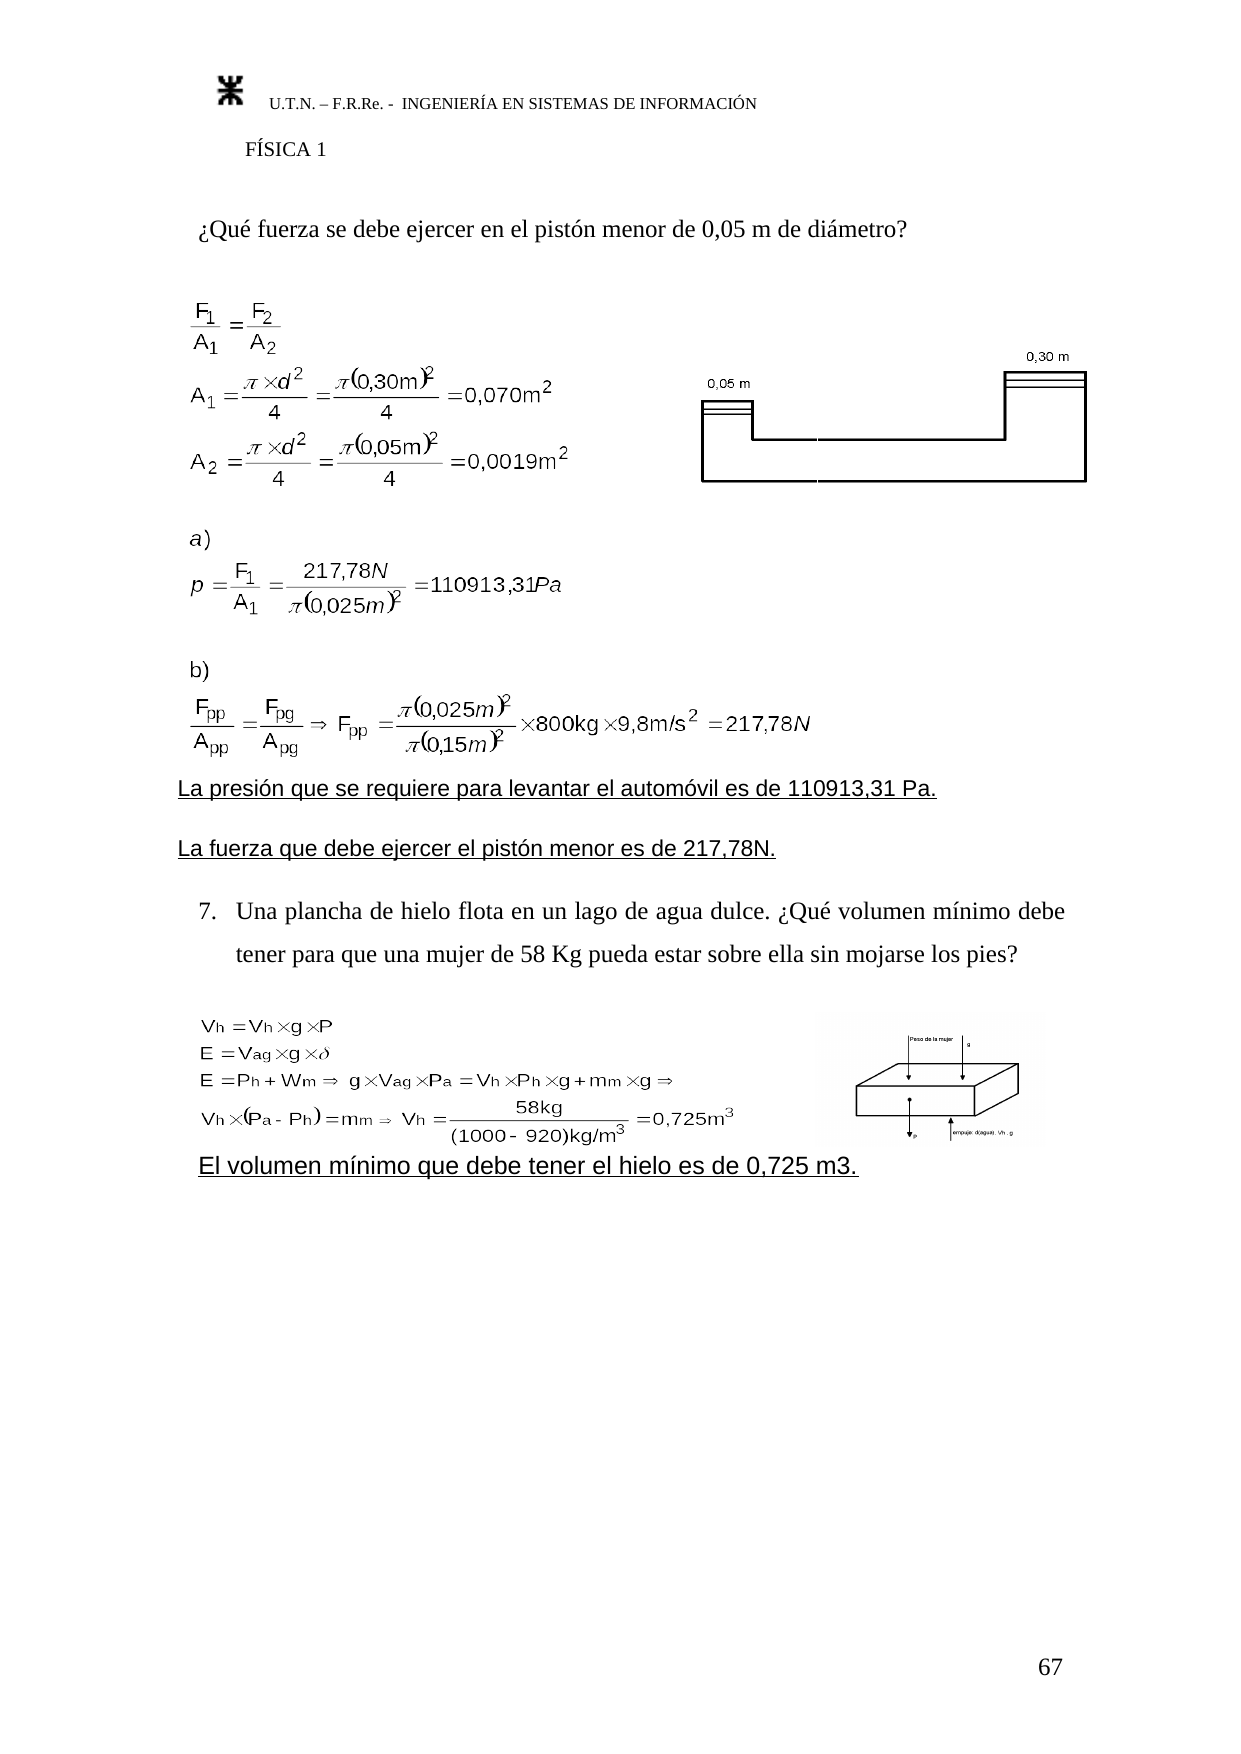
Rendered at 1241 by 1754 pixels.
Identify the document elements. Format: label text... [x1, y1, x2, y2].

text ¿Qué fuerza se debe ejercer en el pistón menor de 0,05 m de diámetro? [198, 214, 1066, 243]
text La fuerza que debe ejercer el pistón menor es de 217,78N. [177, 835, 1063, 862]
list Una plancha de hielo flota en un lago de agua dulce. ¿Qué volumen mínimo debe tener para que una mujer de 58 Kg pueda estar sobre ella sin mojarse los pies? [198, 896, 1066, 968]
text El volumen mínimo que debe tener el hielo es de 0,725 m3. [198, 986, 1066, 1179]
picture [659, 310, 1114, 562]
picture [814, 1012, 1046, 1147]
text La presión que se requiere para levantar el automóvil es de 110913,31 Pa. [177, 562, 1063, 801]
